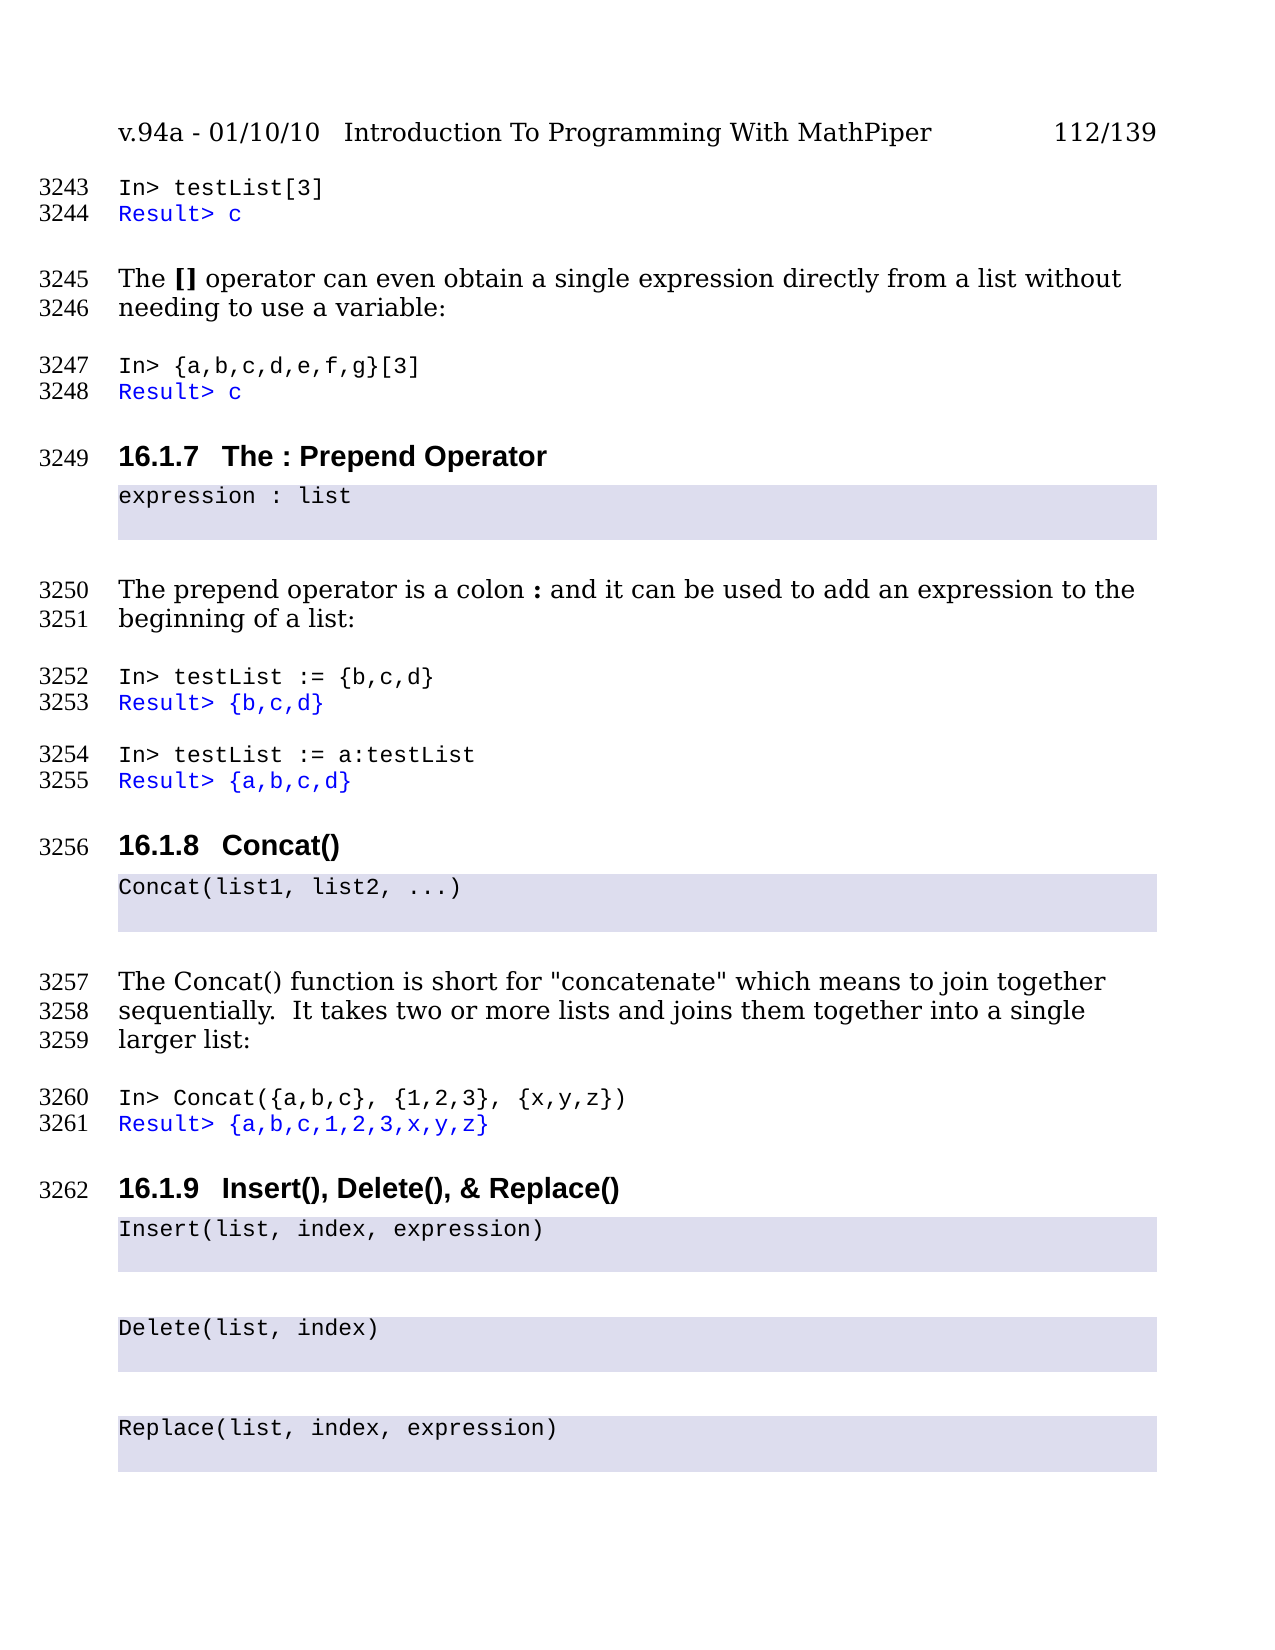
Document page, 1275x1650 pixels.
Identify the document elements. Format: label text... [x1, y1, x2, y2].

table_header Replace(list, index, expression) [118, 1416, 1157, 1472]
subtitle Concat() [118, 828, 1157, 862]
text Result> c [118, 380, 1157, 406]
text In> testList[3] [118, 177, 1157, 203]
text In> Concat({a,b,c}, {1,2,3}, {x,y,z}) [118, 1087, 1157, 1113]
text The prepend operator is a colon : and it can be used to add an expression to the beginning of a list: [118, 575, 1157, 633]
table_header Delete(list, index) [118, 1317, 1157, 1372]
text In> testList := a:testList [118, 743, 1157, 769]
text Result> {a,b,c,1,2,3,x,y,z} [118, 1113, 1157, 1138]
subtitle Insert(), Delete(), & Replace() [118, 1172, 1157, 1205]
text Result> c [118, 203, 1157, 229]
text Result> {a,b,c,d} [118, 769, 1157, 795]
text The [] operator can even obtain a single expression directly from a list without needing to use a variable: [118, 263, 1157, 322]
table_header Insert(list, index, expression) [118, 1217, 1157, 1272]
table_header expression : list [118, 485, 1157, 540]
text Result> {b,c,d} [118, 691, 1157, 717]
text The Concat() function is short for "concatenate" which means to join together sequentially. It takes two or more lists and joins them together into a single larger list: [118, 967, 1157, 1055]
text In> {a,b,c,d,e,f,g}[3] [118, 354, 1157, 380]
table_header Concat(list1, list2, ...) [118, 874, 1157, 932]
subtitle The : Prepend Operator [118, 439, 1157, 472]
text In> testList := {b,c,d} [118, 665, 1157, 691]
